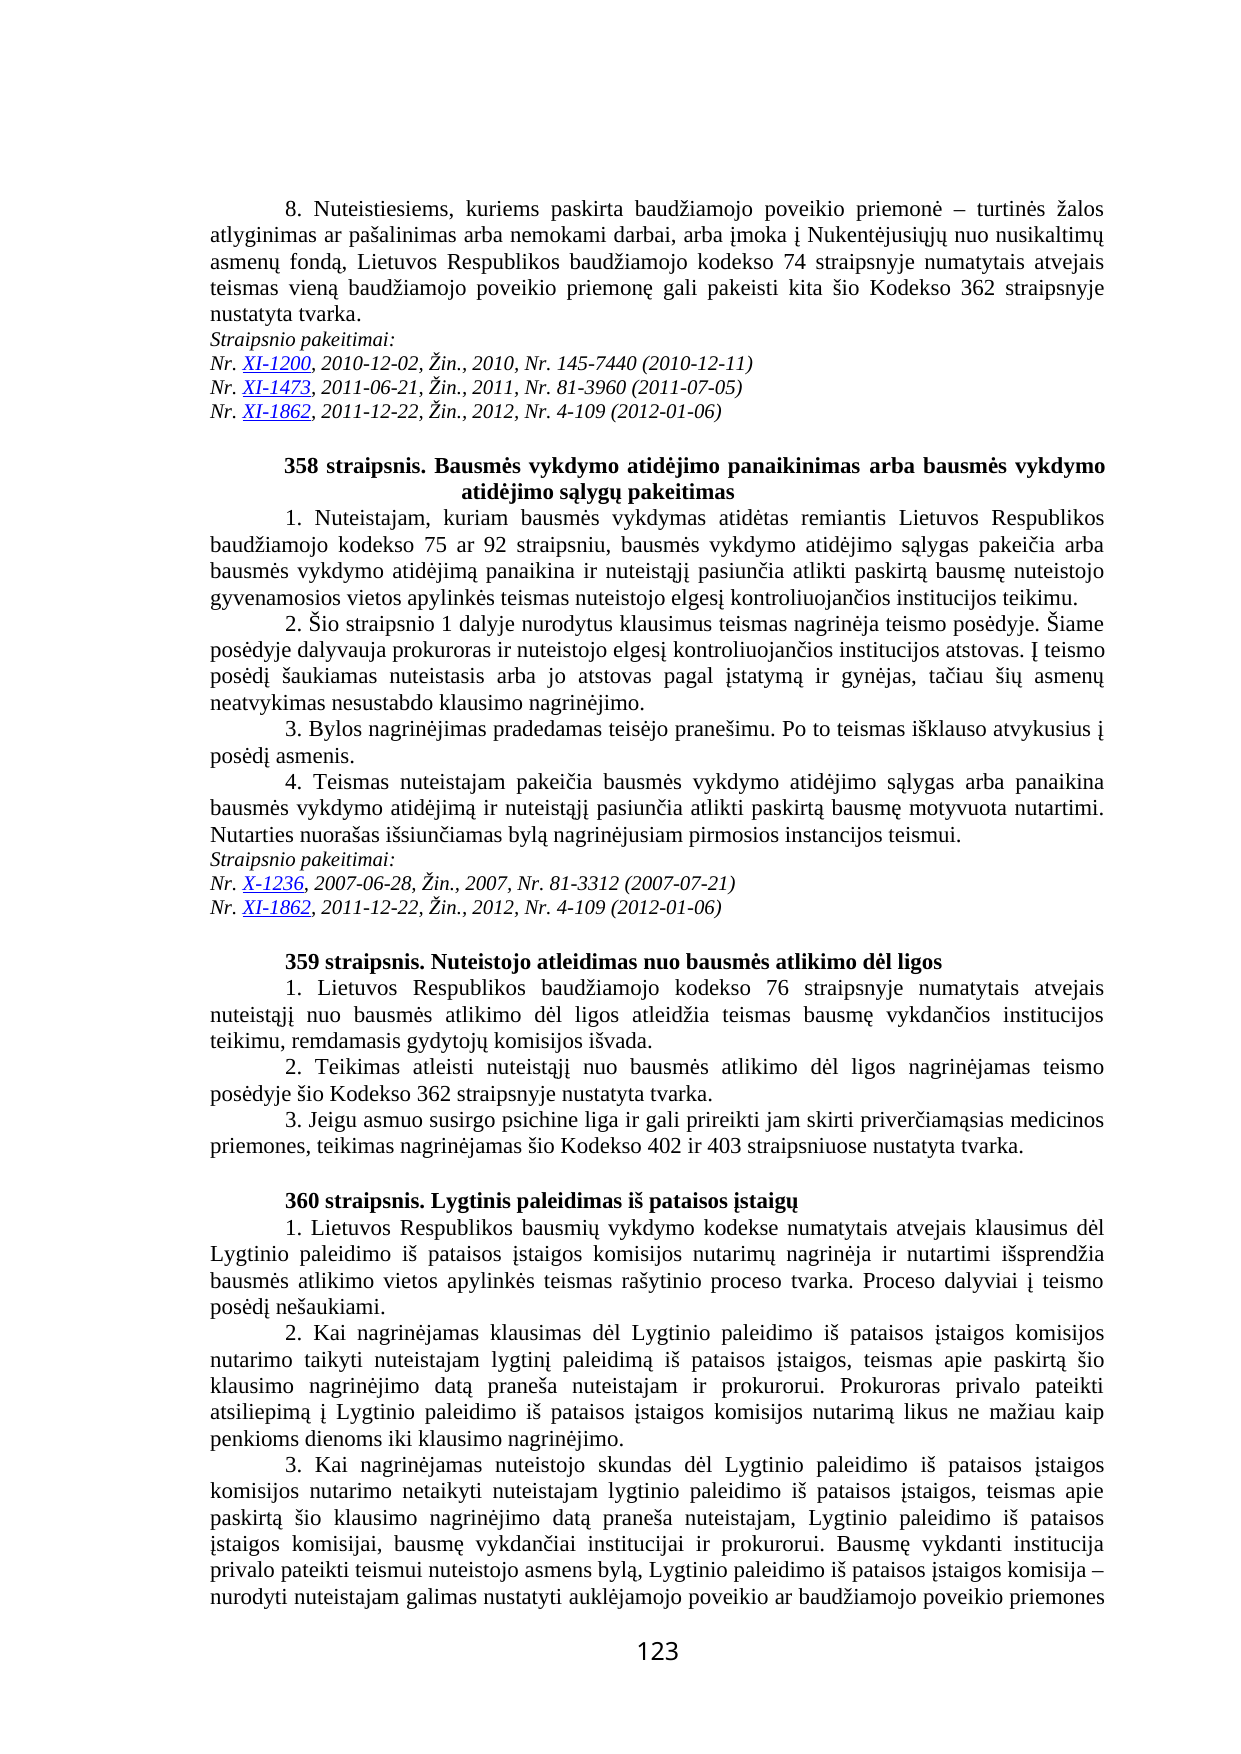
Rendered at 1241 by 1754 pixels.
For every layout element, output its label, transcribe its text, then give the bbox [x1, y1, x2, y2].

text 2. Kai nagrinėjamas klausimas dėl Lygtinio paleidimo iš pataisos įstaigos komisijos nutarimo taikyti nuteistajam lygtinį paleidimą iš pataisos įstaigos, teismas apie paskirtą šio klausimo nagrinėjimo datą praneša nuteistajam ir prokurorui. Prokuroras privalo pateikti atsiliepimą į Lygtinio paleidimo iš pataisos įstaigos komisijos nutarimą likus ne mažiau kaip penkioms dienoms iki klausimo nagrinėjimo. [210, 1319, 1106, 1451]
text 2. Teikimas atleisti nuteistąjį nuo bausmės atlikimo dėl ligos nagrinėjamas teismo posėdyje šio Kodekso 362 straipsnyje nustatyta tvarka. [210, 1053, 1106, 1106]
text 4. Teismas nuteistajam pakeičia bausmės vykdymo atidėjimo sąlygas arba panaikina bausmės vykdymo atidėjimą ir nuteistąjį pasiunčia atlikti paskirtą bausmę motyvuota nutartimi. Nutarties nuorašas išsiunčiamas bylą nagrinėjusiam pirmosios instancijos teismui. [210, 768, 1106, 847]
text Nr. X-1236, 2007-06-28, Žin., 2007, Nr. 81-3312 (2007-07-21) [210, 871, 1106, 895]
text 8. Nuteistiesiems, kuriems paskirta baudžiamojo poveikio priemonė – turtinės žalos atlyginimas ar pašalinimas arba nemokami darbai, arba įmoka į Nukentėjusiųjų nuo nusikaltimų asmenų fondą, Lietuvos Respublikos baudžiamojo kodekso 74 straipsnyje numatytais atvejais teismas vieną baudžiamojo poveikio priemonę gali pakeisti kita šio Kodekso 362 straipsnyje nustatyta tvarka. [210, 195, 1106, 327]
text 3. Jeigu asmuo susirgo psichine liga ir gali prireikti jam skirti priverčiamąsias medicinos priemones, teikimas nagrinėjamas šio Kodekso 402 ir 403 straipsniuose nustatyta tvarka. [210, 1106, 1106, 1159]
text 1. Lietuvos Respublikos bausmių vykdymo kodekse numatytais atvejais klausimus dėl Lygtinio paleidimo iš pataisos įstaigos komisijos nutarimų nagrinėja ir nutartimi išsprendžia bausmės atlikimo vietos apylinkės teismas rašytinio proceso tvarka. Proceso dalyviai į teismo posėdį nešaukiami. [210, 1214, 1106, 1319]
text 360 straipsnis. Lygtinis paleidimas iš pataisos įstaigų [210, 1188, 1106, 1214]
text Nr. XI-1862, 2011-12-22, Žin., 2012, Nr. 4-109 (2012-01-06) [210, 399, 1106, 423]
text Straipsnio pakeitimai: [210, 847, 1106, 871]
text 1. Nuteistajam, kuriam bausmės vykdymas atidėtas remiantis Lietuvos Respublikos baudžiamojo kodekso 75 ar 92 straipsniu, bausmės vykdymo atidėjimo sąlygas pakeičia arba bausmės vykdymo atidėjimą panaikina ir nuteistąjį pasiunčia atlikti paskirtą bausmę nuteistojo gyvenamosios vietos apylinkės teismas nuteistojo elgesį kontroliuojančios institucijos teikimu. [210, 504, 1106, 610]
text Nr. XI-1473, 2011-06-21, Žin., 2011, Nr. 81-3960 (2011-07-05) [210, 375, 1106, 399]
text 358 straipsnis. Bausmės vykdymo atidėjimo panaikinimas arba bausmės vykdymo atidėjimo sąlygų pakeitimas [284, 452, 1106, 504]
text 2. Šio straipsnio 1 dalyje nurodytus klausimus teismas nagrinėja teismo posėdyje. Šiame posėdyje dalyvauja prokuroras ir nuteistojo elgesį kontroliuojančios institucijos atstovas. Į teismo posėdį šaukiamas nuteistasis arba jo atstovas pagal įstatymą ir gynėjas, tačiau šių asmenų neatvykimas nesustabdo klausimo nagrinėjimo. [210, 610, 1106, 715]
text Straipsnio pakeitimai: [210, 327, 1106, 351]
text Nr. XI-1200, 2010-12-02, Žin., 2010, Nr. 145-7440 (2010-12-11) [210, 351, 1106, 375]
text 1. Lietuvos Respublikos baudžiamojo kodekso 76 straipsnyje numatytais atvejais nuteistąjį nuo bausmės atlikimo dėl ligos atleidžia teismas bausmę vykdančios institucijos teikimu, remdamasis gydytojų komisijos išvada. [210, 974, 1106, 1053]
text 3. Bylos nagrinėjimas pradedamas teisėjo pranešimu. Po to teismas išklauso atvykusius į posėdį asmenis. [210, 715, 1106, 768]
text 359 straipsnis. Nuteistojo atleidimas nuo bausmės atlikimo dėl ligos [210, 948, 1106, 974]
text Nr. XI-1862, 2011-12-22, Žin., 2012, Nr. 4-109 (2012-01-06) [210, 895, 1106, 919]
text 3. Kai nagrinėjamas nuteistojo skundas dėl Lygtinio paleidimo iš pataisos įstaigos komisijos nutarimo netaikyti nuteistajam lygtinio paleidimo iš pataisos įstaigos, teismas apie paskirtą šio klausimo nagrinėjimo datą praneša nuteistajam, Lygtinio paleidimo iš pataisos įstaigos komisijai, bausmę vykdančiai institucijai ir prokurorui. Bausmę vykdanti institucija privalo pateikti teismui nuteistojo asmens bylą, Lygtinio paleidimo iš pataisos įstaigos komisija – nurodyti nuteistajam galimas nustatyti auklėjamojo poveikio ar baudžiamojo poveikio priemones [210, 1451, 1106, 1609]
